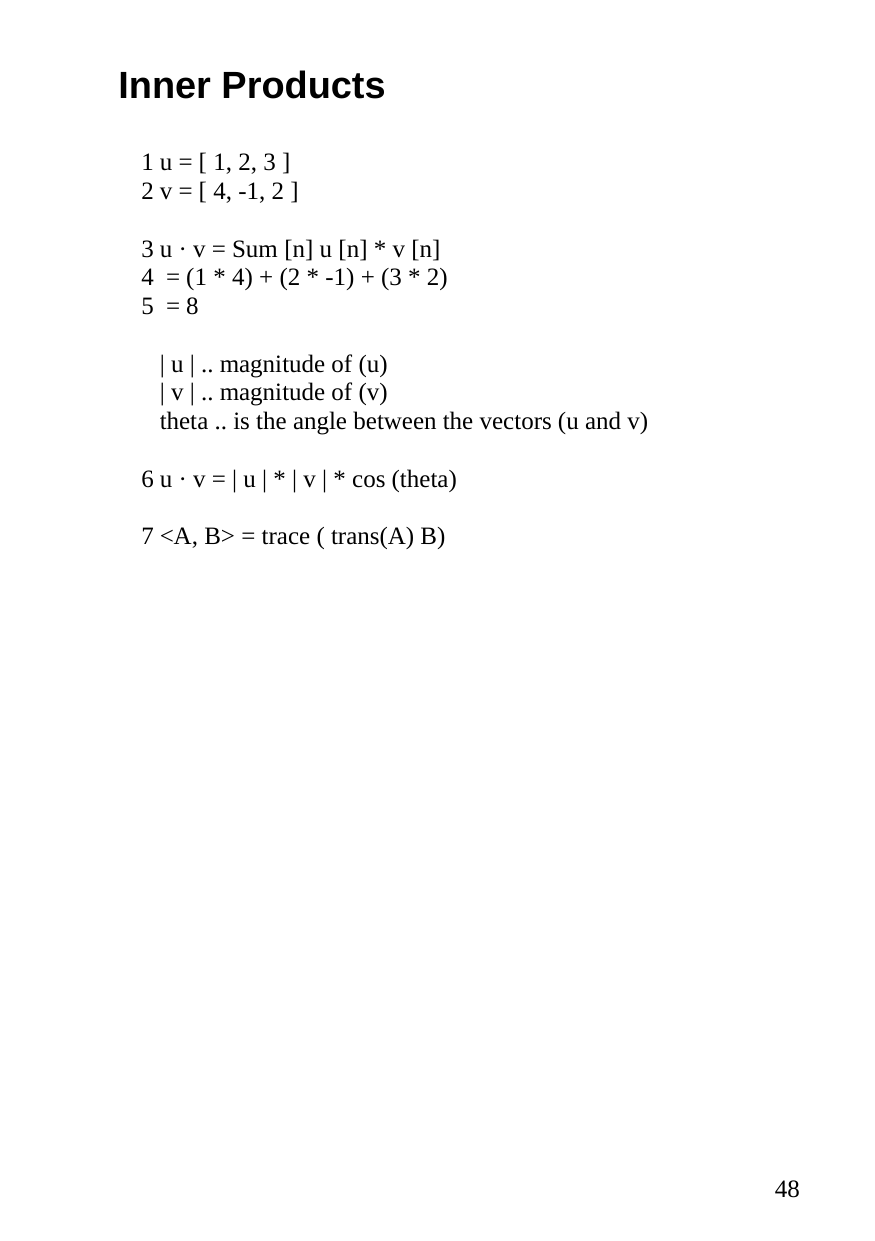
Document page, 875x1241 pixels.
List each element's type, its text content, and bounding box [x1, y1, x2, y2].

table_cell [112, 406, 156, 435]
table_cell 4 [112, 263, 156, 291]
table_cell = (1 * 4) + (2 * -1) + (3 * 2) [156, 263, 814, 291]
table_cell <A, B> = trace ( trans(A) B) [156, 521, 814, 550]
table_cell | v | .. magnitude of (v) [156, 378, 814, 406]
table_cell u · v = | u | * | v | * cos (theta) [156, 464, 814, 492]
table_cell 3 [112, 234, 156, 262]
table_cell [156, 493, 814, 521]
table_cell [156, 205, 814, 234]
table_cell u · v = Sum [n] u [n] * v [n] [156, 234, 814, 262]
table_cell [156, 550, 814, 579]
table_header 1 [112, 148, 156, 176]
table_cell [112, 205, 156, 234]
table_cell 6 [112, 464, 156, 492]
table_cell theta .. is the angle between the vectors (u and v) [156, 406, 814, 435]
table_cell 2 [112, 176, 156, 205]
table_cell [112, 435, 156, 464]
table_cell [112, 493, 156, 521]
subtitle Inner Products [118, 62, 799, 106]
table_cell = 8 [156, 291, 814, 320]
table_header u = [ 1, 2, 3 ] [156, 148, 814, 176]
table_cell [156, 320, 814, 349]
table_cell [156, 435, 814, 464]
table_cell 7 [112, 521, 156, 550]
table_cell 5 [112, 291, 156, 320]
table_cell [112, 349, 156, 377]
table_cell [112, 320, 156, 349]
table_cell [112, 378, 156, 406]
table_cell [112, 550, 156, 579]
table_cell v = [ 4, -1, 2 ] [156, 176, 814, 205]
table_cell | u | .. magnitude of (u) [156, 349, 814, 377]
